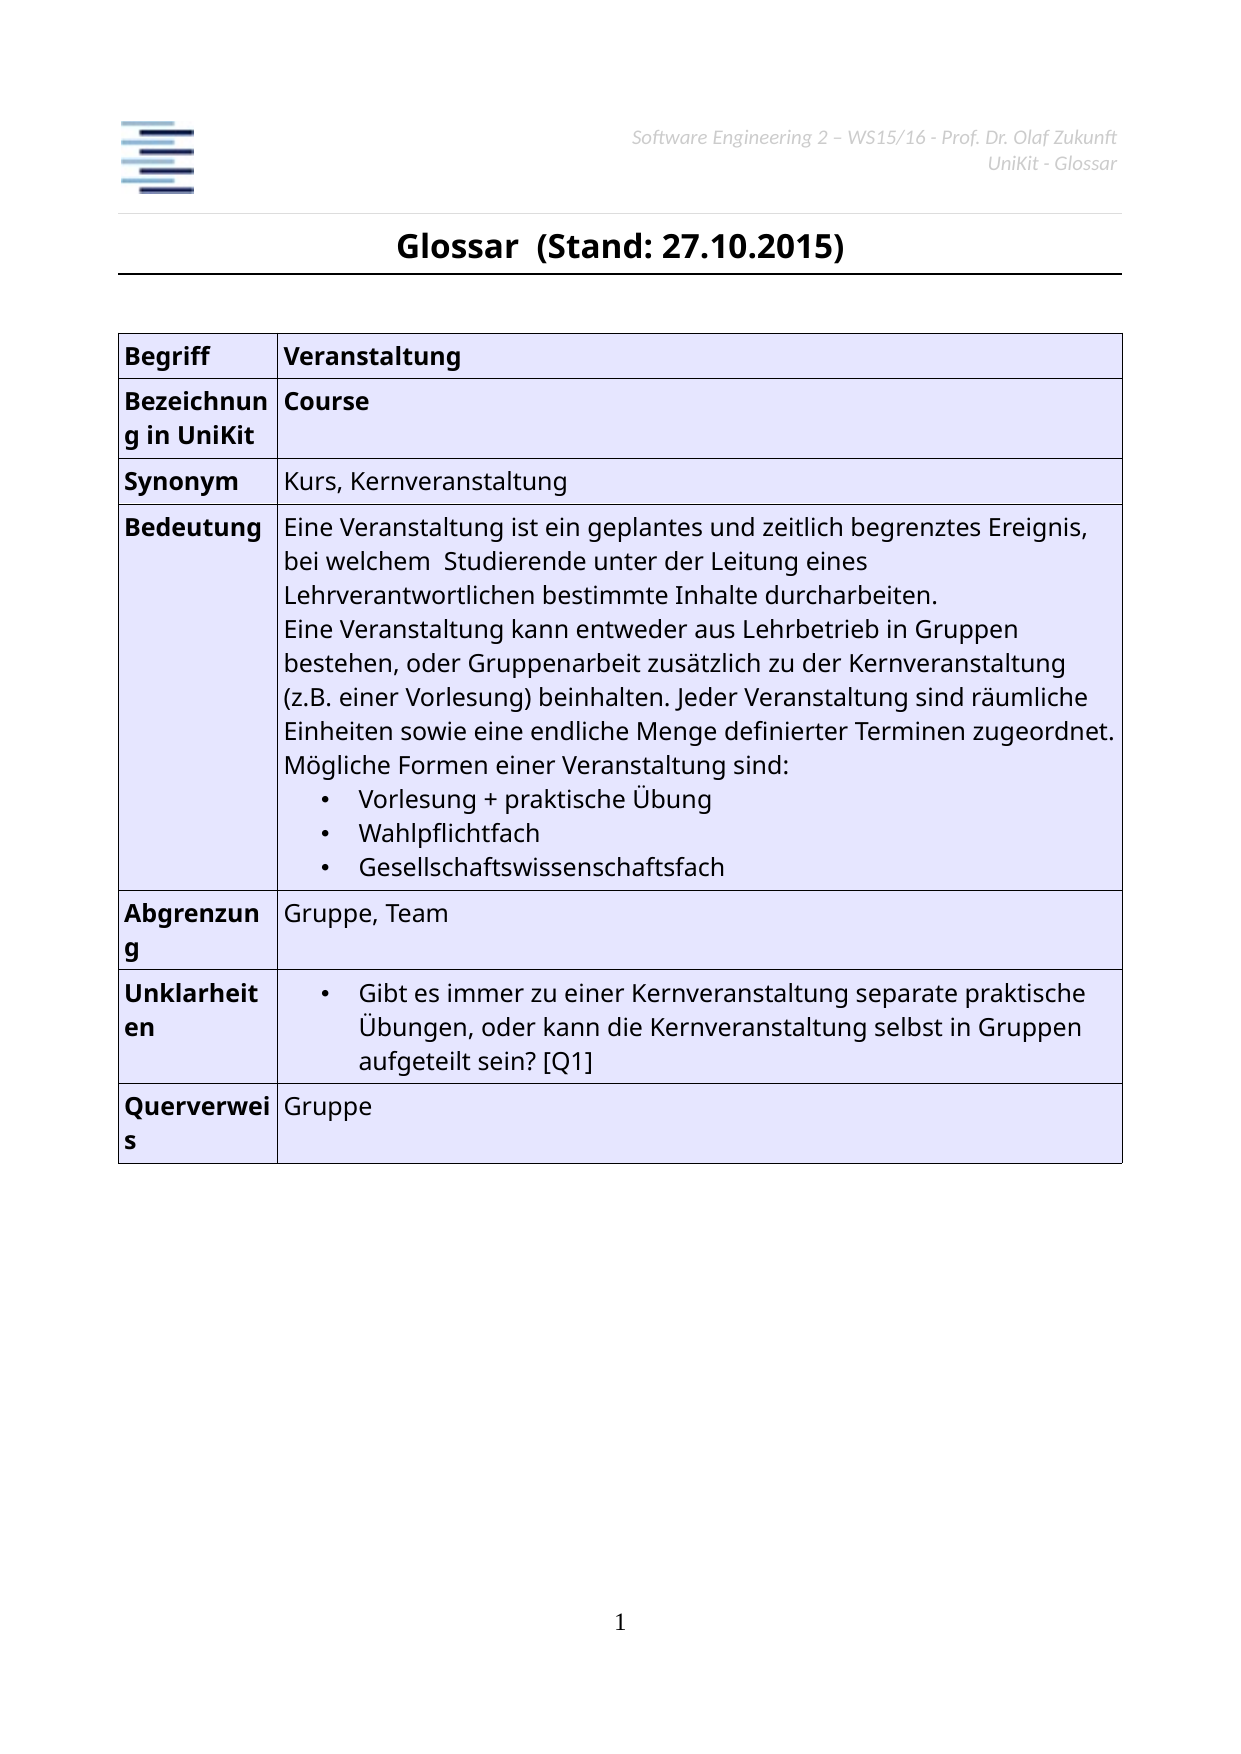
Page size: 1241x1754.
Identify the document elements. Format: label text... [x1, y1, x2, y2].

table_cell Gruppe, Team [278, 891, 1122, 969]
table_header Begriff [119, 334, 277, 378]
table_cell Bezeichnung in UniKit [119, 379, 277, 458]
table_cell Bedeutung [119, 505, 277, 890]
text Glossar (Stand: 27.10.2015) [118, 218, 1122, 273]
picture [121, 121, 194, 194]
table_cell Eine Veranstaltung ist ein geplantes und zeitlich begrenztes Ereignis, bei welchem Studierende unter der Leitung eines Lehrverantwortlichen bestimmte Inhalte durcharbeiten. Eine Veranstaltung kann entweder aus Lehrbetrieb in Gruppen bestehen, oder Gruppenarbeit zusätzlich zu der Kernveranstaltung (z.B. einer Vorlesung) beinhalten. Jeder Veranstaltung sind räumliche Einheiten sowie eine endliche Menge definierter Terminen zugeordnet. Mögliche Formen einer Veranstaltung sind: Vorlesung + praktische Übung Wahlpflichtfach Gesellschaftswissenschaftsfach [278, 505, 1122, 890]
table_cell Kurs, Kernveranstaltung [278, 459, 1122, 503]
table_cell Gibt es immer zu einer Kernveranstaltung separate praktische Übungen, oder kann die Kernveranstaltung selbst in Gruppen aufgeteilt sein? [Q1] [278, 970, 1122, 1083]
table_cell Querverweis [119, 1084, 277, 1163]
table_cell Gruppe [278, 1084, 1122, 1163]
table_header Veranstaltung [278, 334, 1122, 378]
table_cell Unklarheiten [119, 970, 277, 1083]
table_cell Course [278, 379, 1122, 458]
table_cell Abgrenzung [119, 891, 277, 969]
table_cell Synonym [119, 459, 277, 503]
